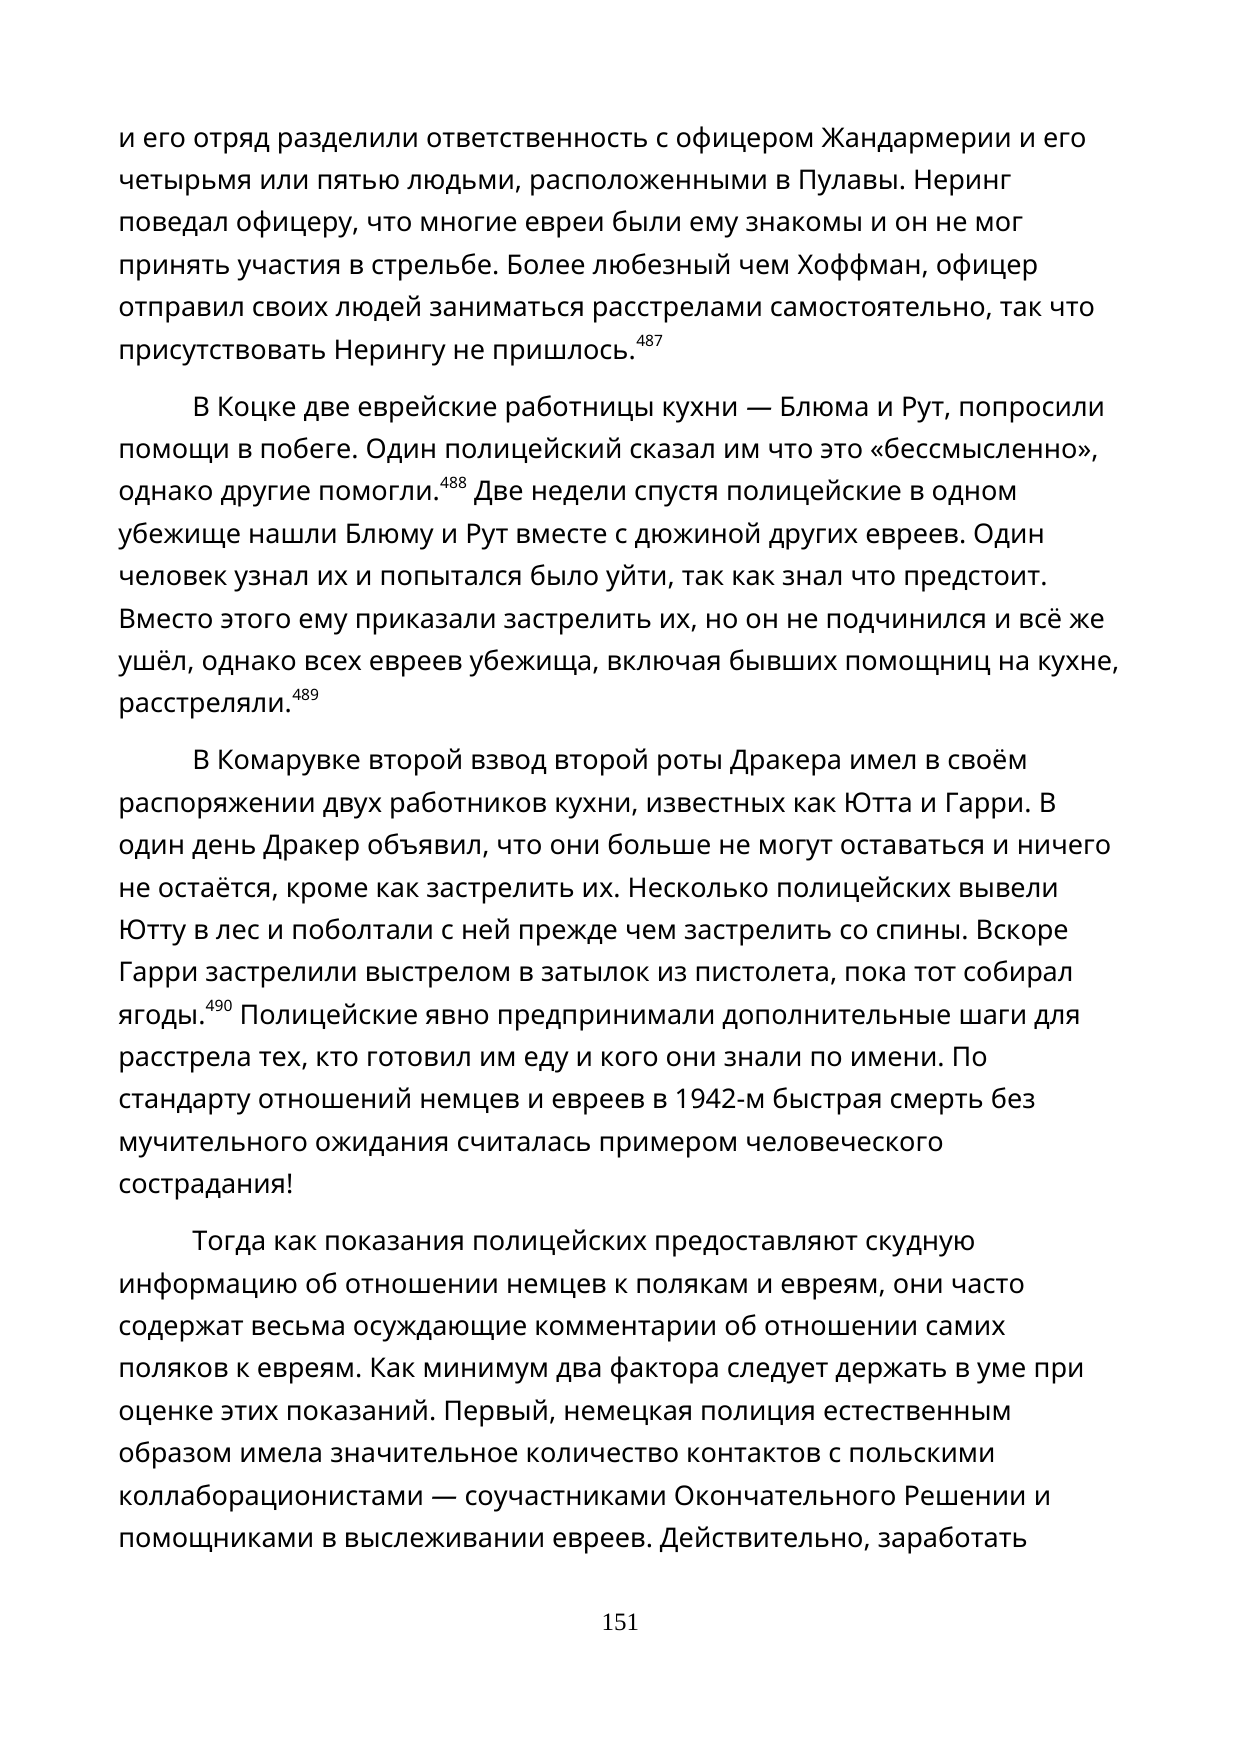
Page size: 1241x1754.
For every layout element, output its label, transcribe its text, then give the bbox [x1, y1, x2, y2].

text В Коцке две еврейские работницы кухни — Блюма и Рут, попросили помощи в побеге. Один полицейский сказал им что это «бессмысленно», однако другие помогли. Две недели спустя полицейские в одном убежище нашли Блюму и Рут вместе с дюжиной других евреев. Один человек узнал их и попытался было уйти, так как знал что предстоит. Вместо этого ему приказали застрелить их, но он не подчинился и всё же ушёл, однако всех евреев убежища, включая бывших помощниц на кухне, расстреляли. [118, 387, 1122, 721]
text и его отряд разделили ответственность с офицером Жандармерии и его четырьмя или пятью людьми, расположенными в Пулавы. Неринг поведал офицеру, что многие евреи были ему знакомы и он не мог принять участия в стрельбе. Более любезный чем Хоффман, офицер отправил своих людей заниматься расстрелами самостоятельно, так что присутствовать Нерингу не пришлось. [118, 118, 1122, 367]
text В Комарувке второй взвод второй роты Дракера имел в своём распоряжении двух работников кухни, известных как Ютта и Гарри. В один день Дракер объявил, что они больше не могут оставаться и ничего не остаётся, кроме как застрелить их. Несколько полицейских вывели Ютту в лес и поболтали с ней прежде чем застрелить со спины. Вскоре Гарри застрелили выстрелом в затылок из пистолета, пока тот собирал ягоды. Полицейские явно предпринимали дополнительные шаги для расстрела тех, кто готовил им еду и кого они знали по имени. По стандарту отношений немцев и евреев в 1942-м быстрая смерть без мучительного ожидания считалась примером человеческого сострадания! [118, 741, 1122, 1202]
text Тогда как показания полицейских предоставляют скудную информацию об отношении немцев к полякам и евреям, они часто содержат весьма осуждающие комментарии об отношении самих поляков к евреям. Как минимум два фактора следует держать в уме при оценке этих показаний. Первый, немецкая полиция естественным образом имела значительное количество контактов с польскими коллаборационистами — соучастниками Окончательного Решении и помощниками в выслеживании евреев. Действительно, заработать [118, 1222, 1122, 1555]
